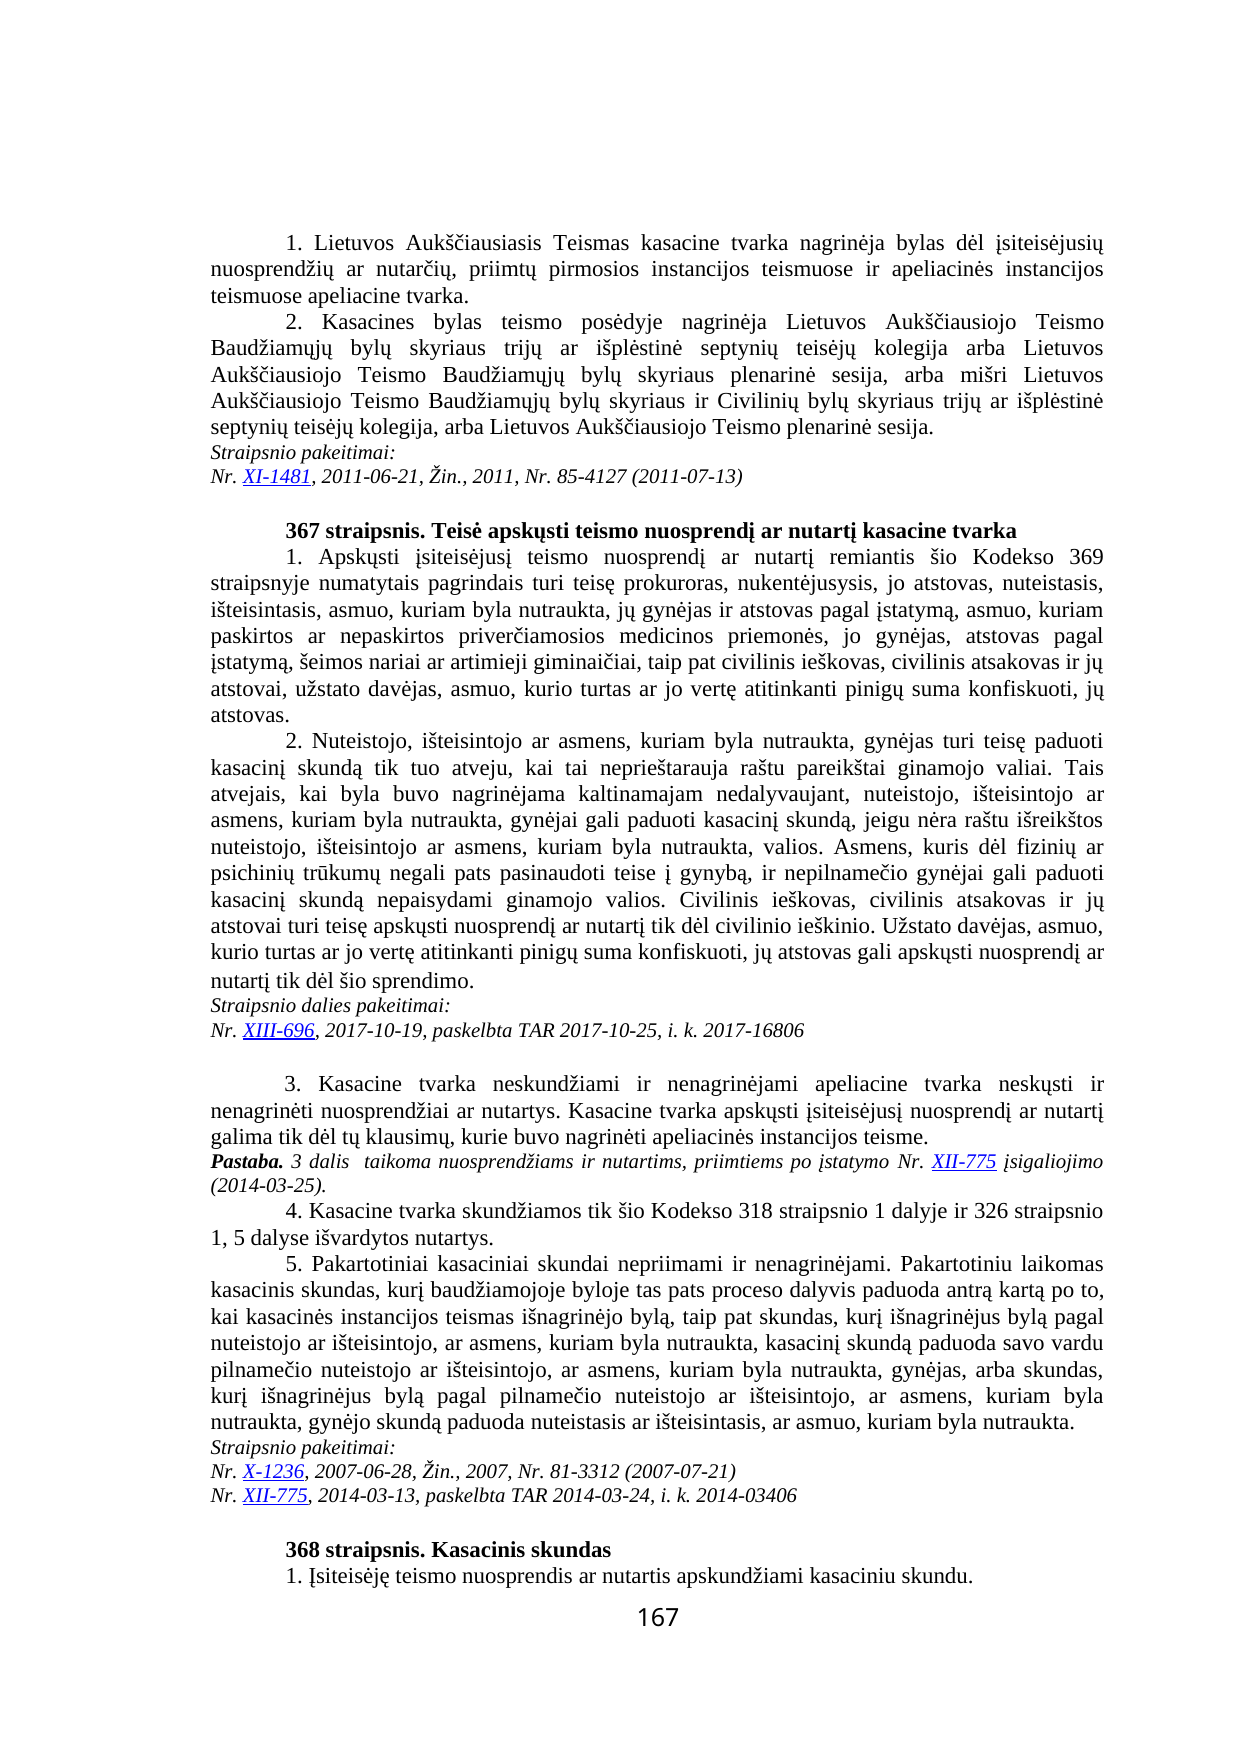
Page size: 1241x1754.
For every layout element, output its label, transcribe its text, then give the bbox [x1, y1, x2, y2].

text 2. Kasacines bylas teismo posėdyje nagrinėja Lietuvos Aukščiausiojo Teismo Baudžiamųjų bylų skyriaus trijų ar išplėstinė septynių teisėjų kolegija arba Lietuvos Aukščiausiojo Teismo Baudžiamųjų bylų skyriaus plenarinė sesija, arba mišri Lietuvos Aukščiausiojo Teismo Baudžiamųjų bylų skyriaus ir Civilinių bylų skyriaus trijų ar išplėstinė septynių teisėjų kolegija, arba Lietuvos Aukščiausiojo Teismo plenarinė sesija. [210, 308, 1105, 440]
text 1. Lietuvos Aukščiausiasis Teismas kasacine tvarka nagrinėja bylas dėl įsiteisėjusių nuosprendžių ar nutarčių, priimtų pirmosios instancijos teismuose ir apeliacinės instancijos teismuose apeliacine tvarka. [210, 229, 1105, 308]
text Nr. X-1236, 2007-06-28, Žin., 2007, Nr. 81-3312 (2007-07-21) [210, 1459, 1105, 1483]
text 1. Apskųsti įsiteisėjusį teismo nuosprendį ar nutartį remiantis šio Kodekso 369 straipsnyje numatytais pagrindais turi teisę prokuroras, nukentėjusysis, jo atstovas, nuteistasis, išteisintasis, asmuo, kuriam byla nutraukta, jų gynėjas ir atstovas pagal įstatymą, asmuo, kuriam paskirtos ar nepaskirtos priverčiamosios medicinos priemonės, jo gynėjas, atstovas pagal įstatymą, šeimos nariai ar artimieji giminaičiai, taip pat civilinis ieškovas, civilinis atsakovas ir jų atstovai, užstato davėjas, asmuo, kurio turtas ar jo vertę atitinkanti pinigų suma konfiskuoti, jų atstovas. [210, 543, 1105, 727]
text Nr. XIII-696, 2017-10-19, paskelbta TAR 2017-10-25, i. k. 2017-16806 [210, 1017, 1105, 1042]
text Nr. XII-775, 2014-03-13, paskelbta TAR 2014-03-24, i. k. 2014-03406 [210, 1483, 1105, 1507]
text 368 straipsnis. Kasacinis skundas [210, 1536, 1105, 1562]
text 4. Kasacine tvarka skundžiamos tik šio Kodekso 318 straipsnio 1 dalyje ir 326 straipsnio 1, 5 dalyse išvardytos nutartys. [210, 1197, 1105, 1250]
text 1. Įsiteisėję teismo nuosprendis ar nutartis apskundžiami kasaciniu skundu. [210, 1562, 1105, 1588]
text Nr. XI-1481, 2011-06-21, Žin., 2011, Nr. 85-4127 (2011-07-13) [210, 464, 1105, 488]
text Straipsnio dalies pakeitimai: [210, 993, 1105, 1017]
text Straipsnio pakeitimai: [210, 1435, 1105, 1459]
text 367 straipsnis. Teisė apskųsti teismo nuosprendį ar nutartį kasacine tvarka [210, 517, 1105, 543]
text Pastaba. 3 dalis taikoma nuosprendžiams ir nutartims, priimtiems po įstatymo Nr. XII-775 įsigaliojimo (2014-03-25). [210, 1149, 1105, 1197]
text Straipsnio pakeitimai: [210, 440, 1105, 464]
text 2. Nuteistojo, išteisintojo ar asmens, kuriam byla nutraukta, gynėjas turi teisę paduoti kasacinį skundą tik tuo atveju, kai tai neprieštarauja raštu pareikštai ginamojo valiai. Tais atvejais, kai byla buvo nagrinėjama kaltinamajam nedalyvaujant, nuteistojo, išteisintojo ar asmens, kuriam byla nutraukta, gynėjai gali paduoti kasacinį skundą, jeigu nėra raštu išreikštos nuteistojo, išteisintojo ar asmens, kuriam byla nutraukta, valios. Asmens, kuris dėl fizinių ar psichinių trūkumų negali pats pasinaudoti teise į gynybą, ir nepilnamečio gynėjai gali paduoti kasacinį skundą nepaisydami ginamojo valios. Civilinis ieškovas, civilinis atsakovas ir jų atstovai turi teisę apskųsti nuosprendį ar nutartį tik dėl civilinio ieškinio. Užstato davėjas, asmuo, kurio turtas ar jo vertę atitinkanti pinigų suma konfiskuoti, jų atstovas gali apskųsti nuosprendį ar nutartį tik dėl šio sprendimo. [210, 727, 1105, 993]
text 3. Kasacine tvarka neskundžiami ir nenagrinėjami apeliacine tvarka neskųsti ir nenagrinėti nuosprendžiai ar nutartys. Kasacine tvarka apskųsti įsiteisėjusį nuosprendį ar nutartį galima tik dėl tų klausimų, kurie buvo nagrinėti apeliacinės instancijos teisme. [210, 1070, 1105, 1149]
text 5. Pakartotiniai kasaciniai skundai nepriimami ir nenagrinėjami. Pakartotiniu laikomas kasacinis skundas, kurį baudžiamojoje byloje tas pats proceso dalyvis paduoda antrą kartą po to, kai kasacinės instancijos teismas išnagrinėjo bylą, taip pat skundas, kurį išnagrinėjus bylą pagal nuteistojo ar išteisintojo, ar asmens, kuriam byla nutraukta, kasacinį skundą paduoda savo vardu pilnamečio nuteistojo ar išteisintojo, ar asmens, kuriam byla nutraukta, gynėjas, arba skundas, kurį išnagrinėjus bylą pagal pilnamečio nuteistojo ar išteisintojo, ar asmens, kuriam byla nutraukta, gynėjo skundą paduoda nuteistasis ar išteisintasis, ar asmuo, kuriam byla nutraukta. [210, 1250, 1105, 1435]
